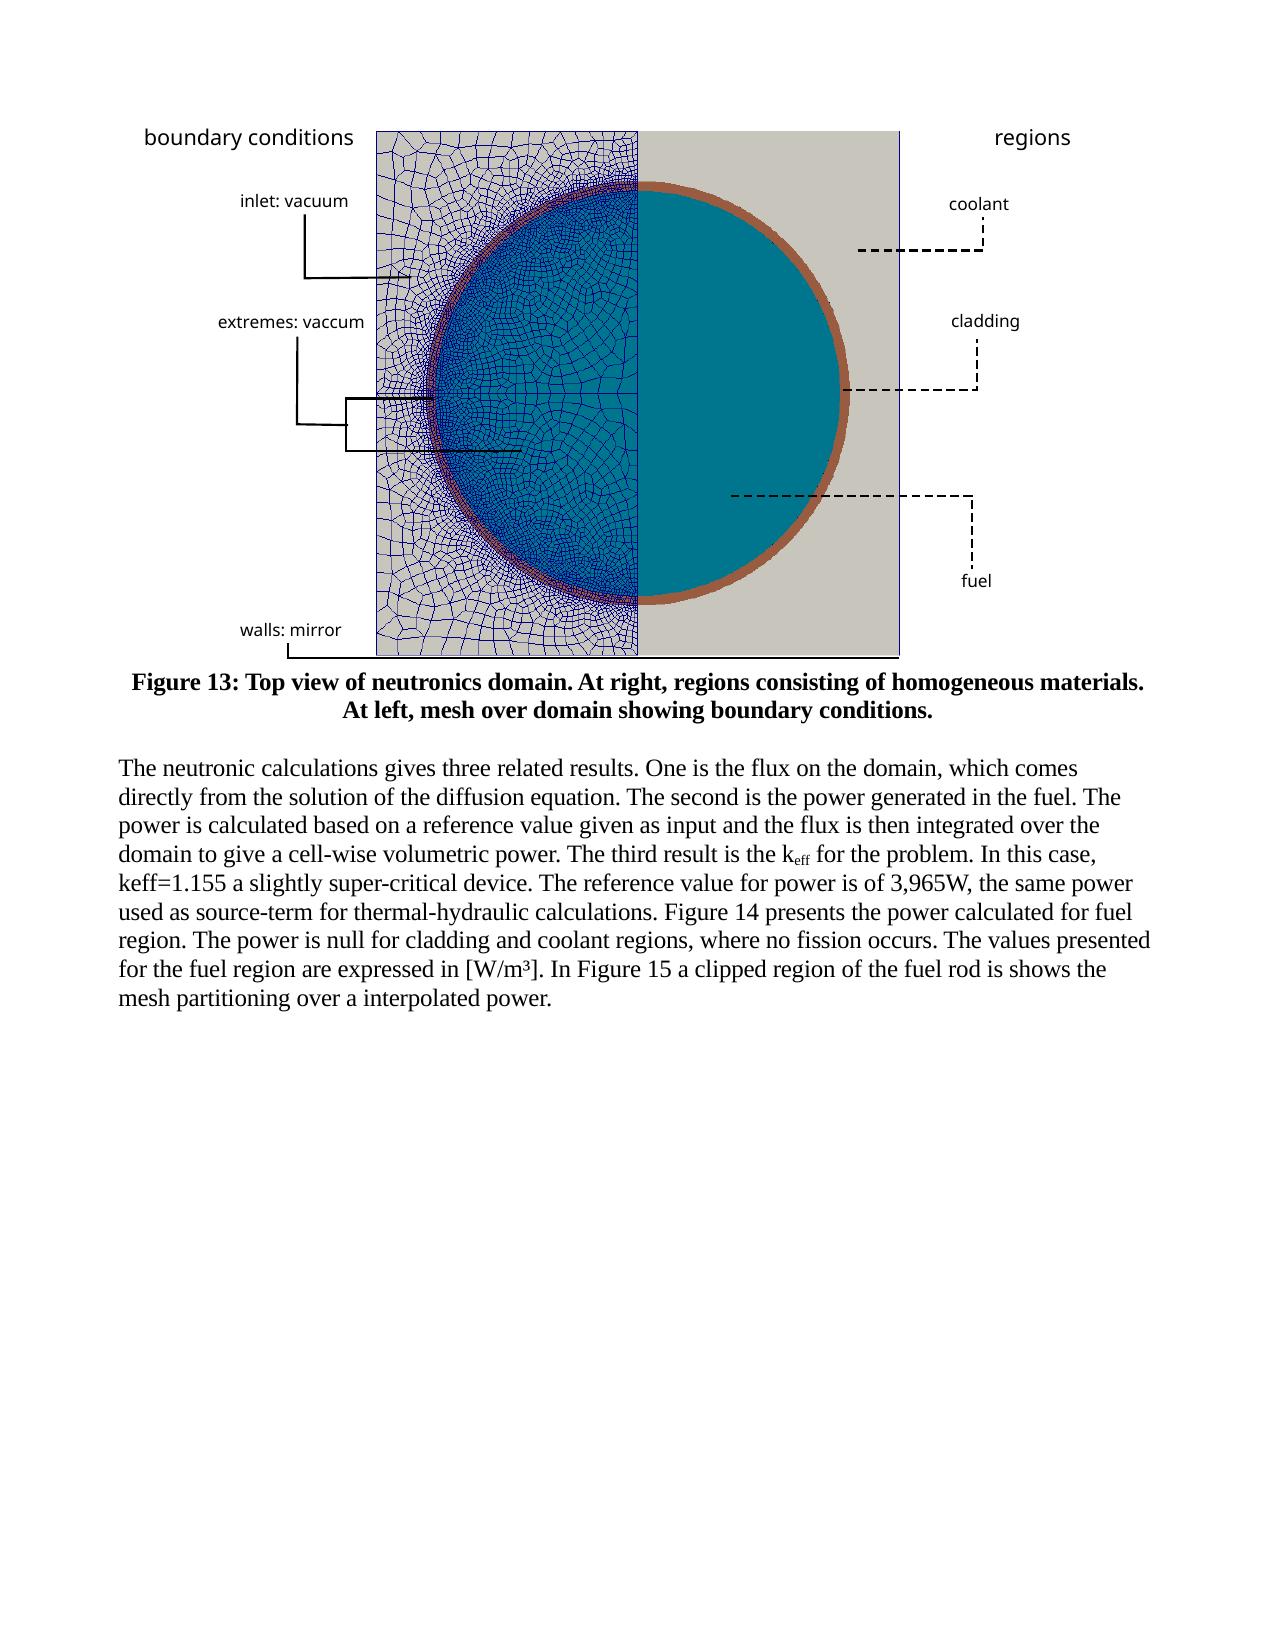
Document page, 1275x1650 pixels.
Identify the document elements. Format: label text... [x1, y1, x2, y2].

text The neutronic calculations gives three related results. One is the flux on the domain, which comes directly from the solution of the diffusion equation. The second is the power generated in the fuel. The power is calculated based on a reference value given as input and the flux is then integrated over the domain to give a cell-wise volumetric power. The third result is the keff for the problem. In this case, keff=1.155 a slightly super-critical device. The reference value for power is of 3,965W, the same power used as source-term for thermal-hydraulic calculations. Figure 14 presents the power calculated for fuel region. The power is null for cladding and coolant regions, where no fission occurs. The values presented for the fuel region are expressed in [W/m³]. In Figure 15 a clipped region of the fuel rod is shows the mesh partitioning over a interpolated power. [118, 753, 1157, 1012]
text Figure 13: Top view of neutronics domain. At right, regions consisting of homogeneous materials. At left, mesh over domain showing boundary conditions. [118, 667, 1157, 724]
